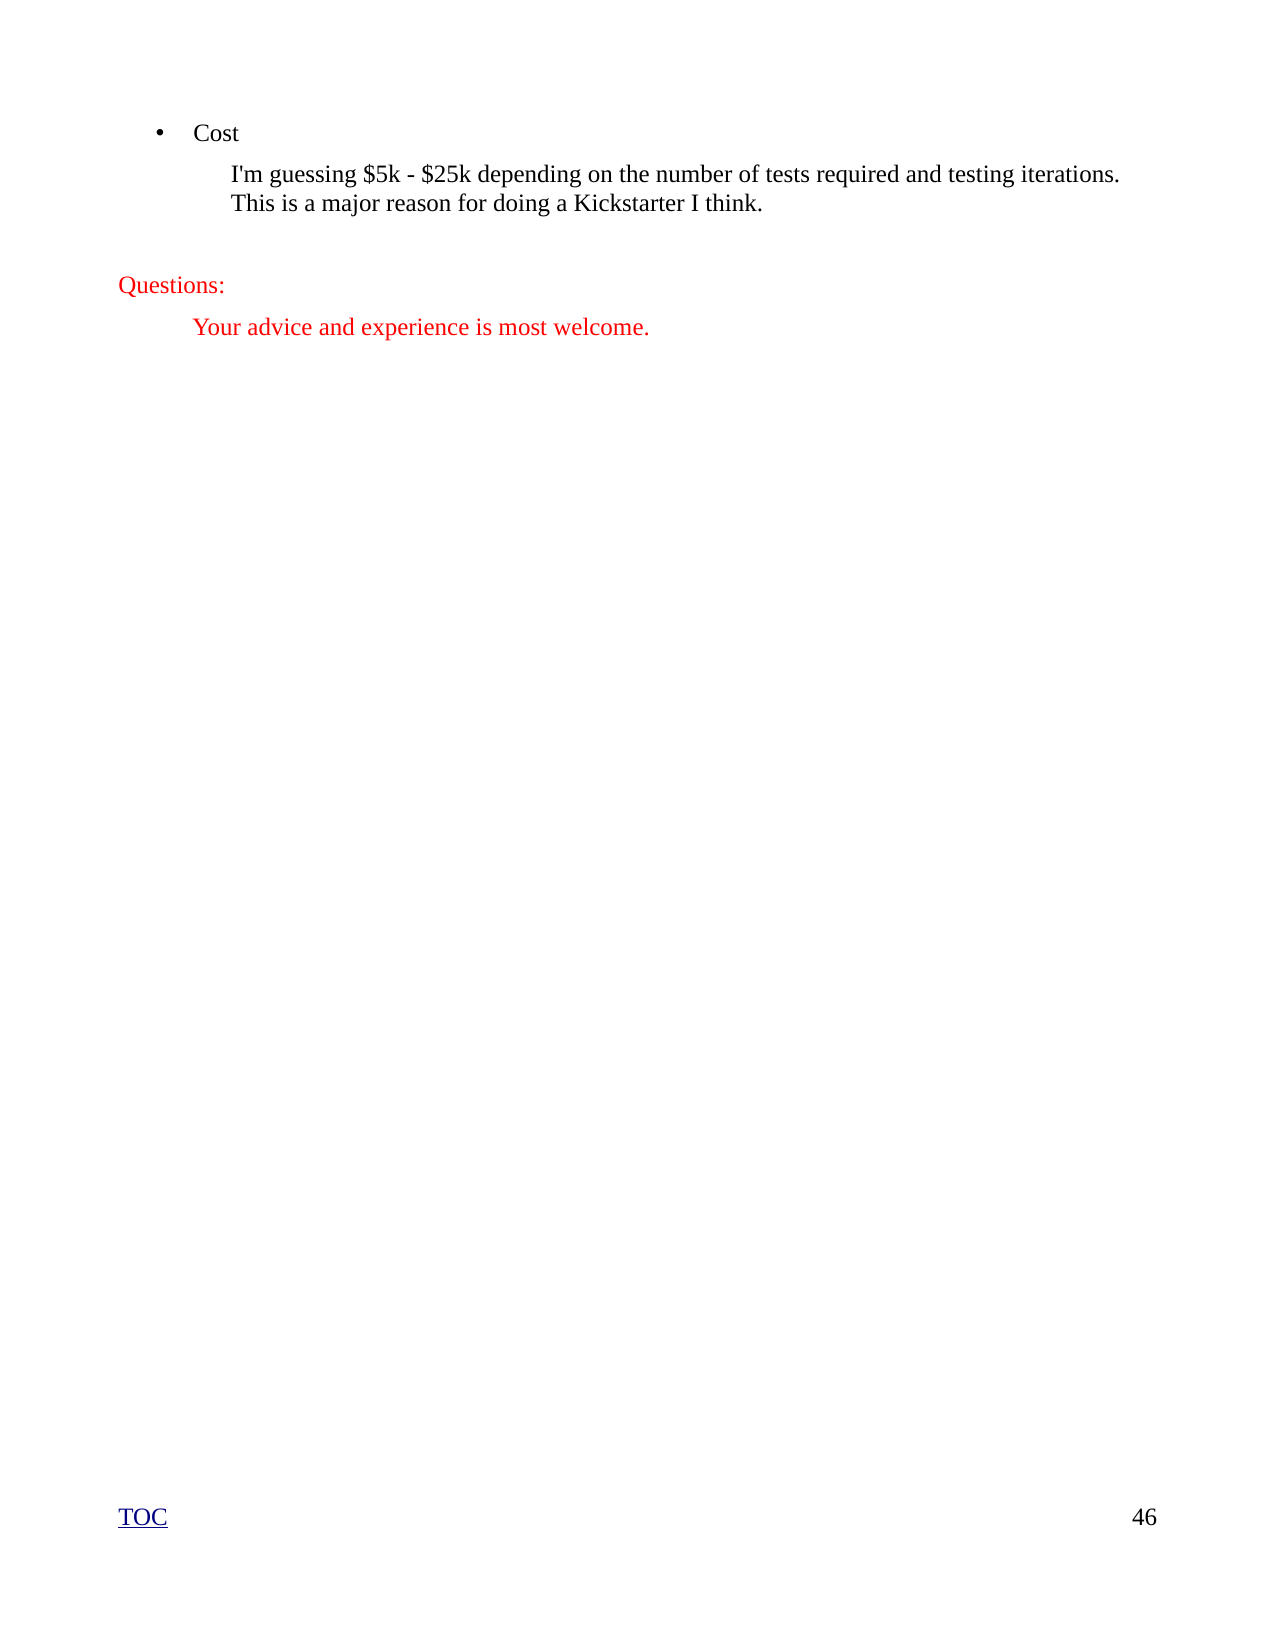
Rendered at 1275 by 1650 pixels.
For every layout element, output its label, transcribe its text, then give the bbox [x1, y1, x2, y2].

list Cost [156, 118, 1157, 147]
text Questions: [118, 271, 1157, 299]
list I'm guessing $5k - $25k depending on the number of tests required and testing iterations. This is a major reason for doing a Kickstarter I think. [193, 159, 1157, 217]
text Your advice and experience is most welcome. [118, 312, 1157, 341]
